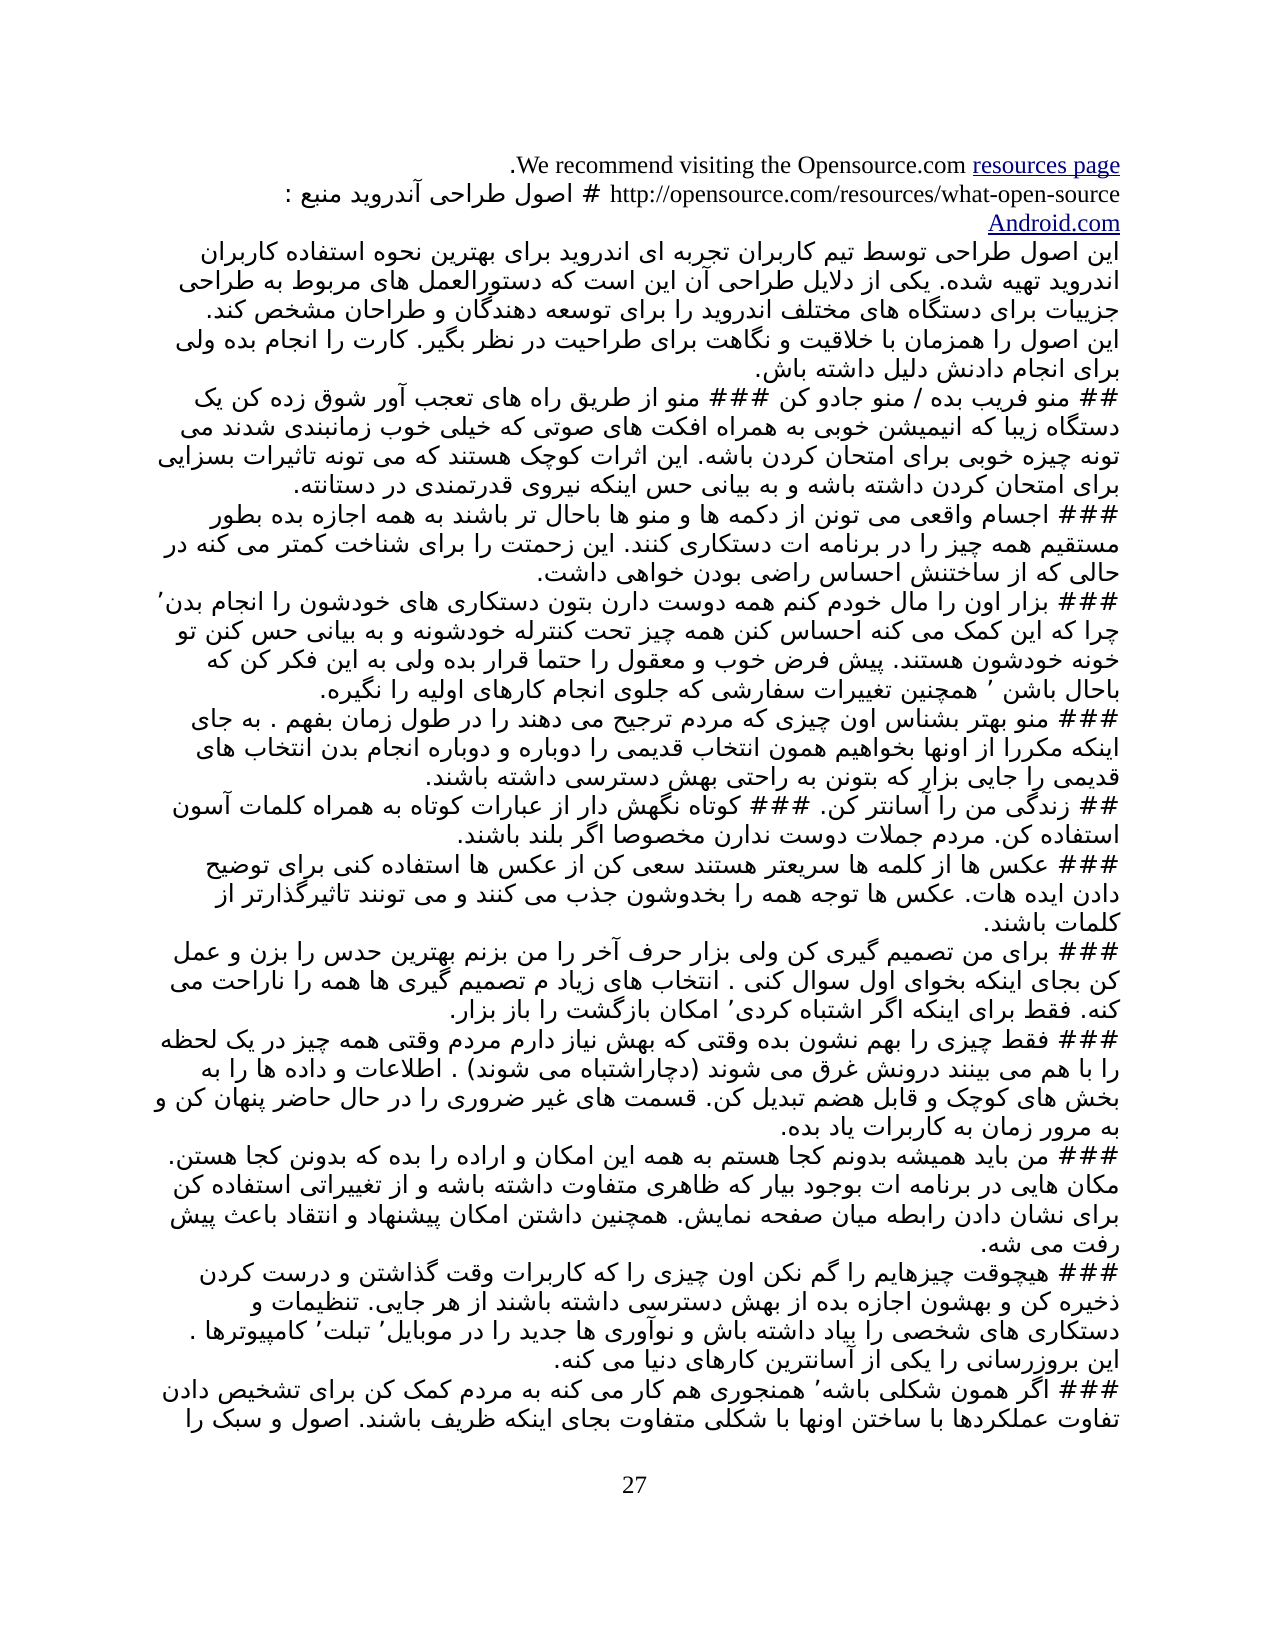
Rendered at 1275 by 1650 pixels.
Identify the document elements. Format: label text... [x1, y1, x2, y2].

table_cell http://opensource.com/resources/what-open-source # اصول طراحی آندروید منبع : Android.com [150, 179, 1125, 237]
table_cell ### بزار اون را مال خودم کنم همه دوست دارن بتون دستکاری های خودشون را انجام بدن٬ چرا که این کمک می کنه احساس کنن همه چیز تحت کنترله خودشونه و به بیانی حس کنن تو خونه خودشون هستند. پیش فرض خوب و معقول را حتما قرار بده ولی به این فکر کن که باحال باشن ٬ همچنین تغییرات سفارشی که جلوی انجام کارهای اولیه را نگیره. [150, 587, 1125, 704]
table_cell ### منو بهتر بشناس اون چیزی که مردم ترجیح می دهند را در طول زمان بفهم . به جای اینکه مکررا از اونها بخواهیم همون انتخاب قدیمی را دوباره و دوباره انجام بدن انتخاب های قدیمی را جایی بزار که بتونن به راحتی بهش دسترسی داشته باشند. [150, 704, 1125, 791]
table_cell این اصول طراحی توسط تیم کاربران تجربه ای اندروید برای بهترین نحوه استفاده کاربران اندروید تهیه شده. یکی از دلایل طراحی آن این است که دستورالعمل های مربوط به طراحی جزییات برای دستگاه های مختلف اندروید را برای توسعه دهندگان و طراحان مشخص کند. [150, 237, 1125, 325]
table_cell ## منو فریب بده / منو جادو کن ### منو از طریق راه های تعجب آور شوق زده کن یک دستگاه زیبا که انیمیشن خوبی به همراه افکت های صوتی که خیلی خوب زمانبندی شدند می تونه چیزه خوبی برای امتحان کردن باشه. این اثرات کوچک هستند که می تونه تاثیرات بسزایی برای امتحان کردن داشته باشه و به بیانی حس اینکه نیروی قدرتمندی در دستانته. [150, 383, 1125, 500]
table_cell ### هیچوقت چیزهایم را گم نکن اون چیزی را که کاربرات وقت گذاشتن و درست کردن ذخیره کن و بهشون اجازه بده از بهش دسترسی داشته باشند از هر جایی. تنظیمات و دستکاری های شخصی را بیاد داشته باش و نوآوری ها جدید را در موبایل٬ تبلت٬‌ کامپیوترها . این بروزرسانی را یکی از آسانترین کارهای دنیا می کنه. [150, 1258, 1125, 1375]
table_cell ### عکس ها از کلمه ها سریعتر هستند سعی کن از عکس ها استفاده کنی برای توضیح دادن ایده هات. عکس ها توجه همه را بخدوشون جذب می کنند و می تونند تاثیرگذارتر از کلمات باشند. [150, 850, 1125, 937]
table_cell ### من باید همیشه بدونم کجا هستم به همه این امکان و اراده را بده که بدونن کجا هستن. مکان هایی در برنامه ات بوجود بیار که ظاهری متفاوت داشته باشه و از تغییراتی استفاده کن برای نشان دادن رابطه میان صفحه نمایش. همچنین داشتن امکان پیشنهاد و انتقاد باعث پیش رفت می شه. [150, 1141, 1125, 1258]
table_cell ### برای من تصمیم گیری کن ولی بزار حرف آخر را من بزنم بهترین حدس را بزن و عمل کن بجای اینکه بخوای اول سوال کنی . انتخاب های زیاد م تصمیم گیری ها همه را ناراحت می کنه. فقط برای اینکه اگر اشتباه کردی٬ امکان بازگشت را باز بزار. [150, 937, 1125, 1025]
table_cell این اصول را همزمان با خلاقیت و نگاهت برای طراحیت در نظر بگیر. کارت را انجام بده ولی برای انجام دادنش دلیل داشته باش. [150, 325, 1125, 383]
table_cell We recommend visiting the Opensource.com resources page. [150, 150, 1125, 179]
table_cell ## زندگی من را آسانتر کن. ### کوتاه نگهش دار از عبارات کوتاه به همراه کلمات آسون استفاده کن. مردم جملات دوست ندارن مخصوصا اگر بلند باشند. [150, 791, 1125, 850]
table_cell ### اجسام واقعی می تونن از دکمه ها و منو ها باحال تر باشند به همه اجازه بده بطور مستقیم همه چیز را در برنامه ات دستکاری کنند. این زحمتت را برای شناخت کمتر می کنه در حالی که از ساختنش احساس راضی بودن خواهی داشت. [150, 500, 1125, 587]
table_cell ### اگر همون شکلی باشه٬ همنجوری هم کار می کنه به مردم کمک کن برای تشخیص دادن تفاوت عملکردها با ساختن اونها با شکلی متفاوت بجای اینکه ظریف باشند. اصول و سبک را [150, 1375, 1125, 1433]
table_cell ### فقط چیزی را بهم نشون بده وقتی که بهش نیاز دارم مردم وقتی همه چیز در یک لحظه را با هم می بینند درونش غرق می شوند (دچاراشتباه می شوند) . اطلاعات و داده ها را به بخش های کوچک و قابل هضم تبدیل کن. قسمت های غیر ضروری را در حال حاضر پنهان کن و به مرور زمان به کاربرات یاد بده. [150, 1025, 1125, 1141]
